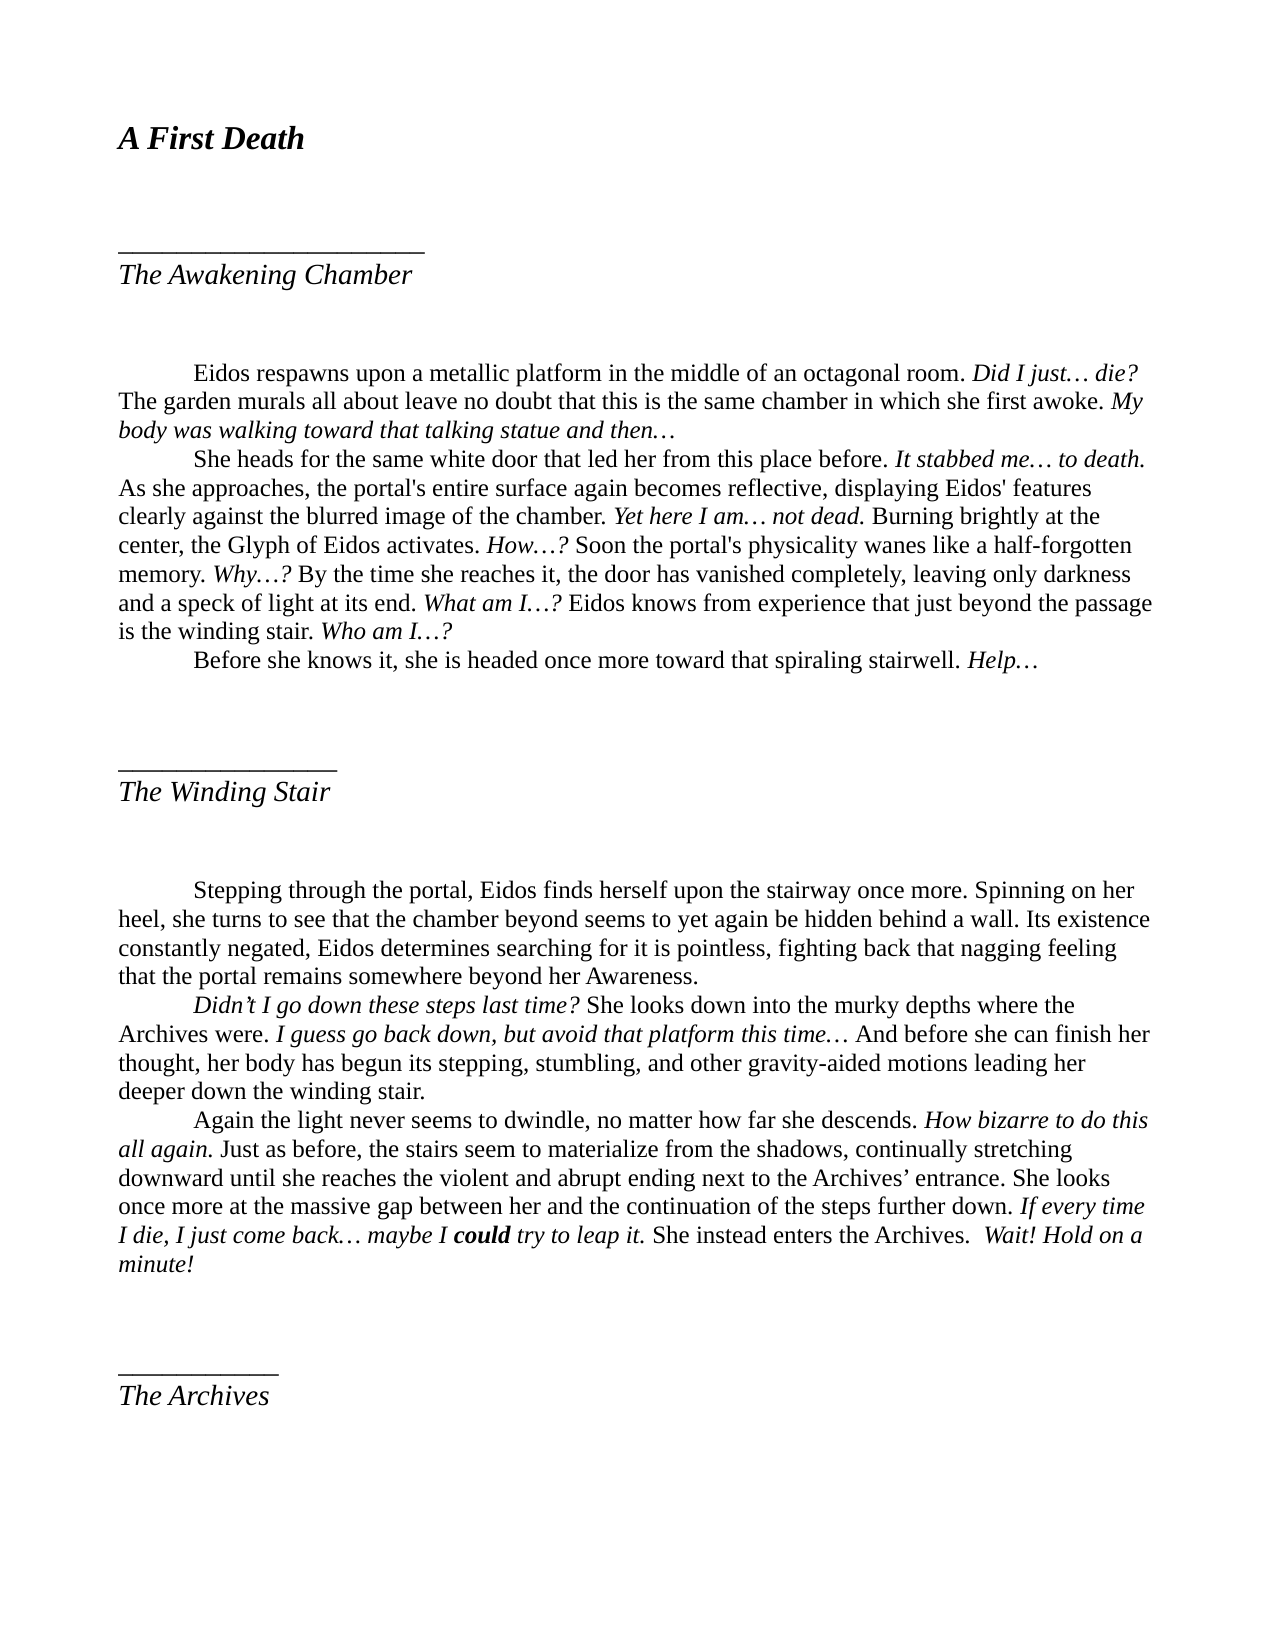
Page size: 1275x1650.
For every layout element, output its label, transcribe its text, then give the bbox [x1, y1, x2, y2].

text Eidos respawns upon a metallic platform in the middle of an octagonal room. Did I just… die? The garden murals all about leave no doubt that this is the same chamber in which she first awoke. My body was walking toward that talking statue and then… [118, 358, 1157, 444]
text Again the light never seems to dwindle, no matter how far she descends. How bizarre to do this all again. Just as before, the stairs seem to materialize from the shadows, continually stretching downward until she reaches the violent and abrupt ending next to the Archives’ entrance. She looks once more at the massive gap between her and the continuation of the steps further down. If every time I die, I just come back… maybe I could try to leap it. She instead enters the Archives. Wait! Hold on a minute! [118, 1105, 1157, 1278]
text The Awakening Chamber [118, 257, 1157, 291]
text She heads for the same white door that led her from this place before. It stabbed me… to death. As she approaches, the portal's entire surface again becomes reflective, displaying Eidos' features clearly against the blurred image of the chamber. Yet here I am… not dead. Burning brightly at the center, the Glyph of Eidos activates. How…? Soon the portal's physicality wanes like a half-forgotten memory. Why…? By the time she reaches it, the door has vanished completely, leaving only darkness and a speck of light at its end. What am I…? Eidos knows from experience that just beyond the passage is the winding stair. Who am I…? [118, 444, 1157, 645]
text Didn’t I go down these steps last time? She looks down into the murky depths where the Archives were. I guess go back down, but avoid that platform this time… And before she can finish her thought, her body has begun its stepping, stumbling, and other gravity-aided motions leading her deeper down the winding stair. [118, 990, 1157, 1105]
text The Archives [118, 1378, 1157, 1412]
text A First Death [118, 118, 1157, 156]
text Stepping through the portal, Eidos finds herself upon the stairway once more. Spinning on her heel, she turns to see that the chamber beyond seems to yet again be hidden behind a wall. Its existence constantly negated, Eidos determines searching for it is pointless, fighting back that nagging feeling that the portal remains somewhere beyond her Awareness. [118, 875, 1157, 990]
text _______________ [118, 741, 1157, 774]
text Before she knows it, she is headed once more toward that spiraling stairwell. Help… [118, 645, 1157, 674]
text The Winding Stair [118, 774, 1157, 808]
text _____________________ [118, 223, 1157, 257]
text ___________ [118, 1345, 1157, 1378]
